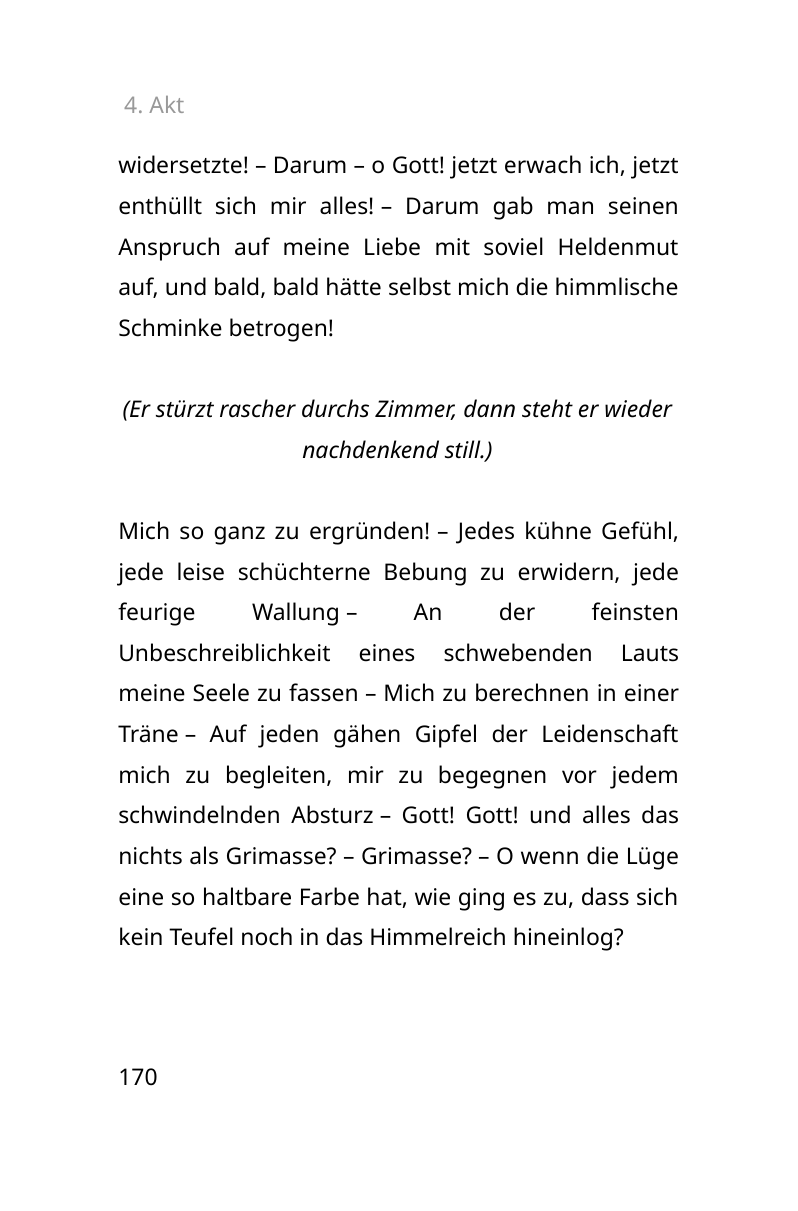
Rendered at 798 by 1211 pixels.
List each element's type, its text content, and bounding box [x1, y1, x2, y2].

text widersetzte! – Darum – o Gott! jetzt erwach ich, jetzt enthüllt sich mir alles! – Darum gab man seinen Anspruch auf meine Liebe mit soviel Heldenmut auf, und bald, bald hätte selbst mich die himmlische Schminke betrogen! [118, 149, 679, 343]
text (Er stürzt rascher durchs Zimmer, dann steht er wieder nachdenkend still.) [118, 364, 679, 465]
text Mich so ganz zu ergründen! – Jedes kühne Gefühl, jede leise schüchterne Bebung zu erwidern, jede feurige Wallung – An der feinsten Unbeschreiblichkeit eines schwebenden Lauts meine Seele zu fassen – Mich zu berechnen in einer Träne – Auf jeden gähen Gipfel der Leidenschaft mich zu begleiten, mir zu begegnen vor jedem schwindelnden Absturz – Gott! Gott! und alles das nichts als Grimasse? – Grimasse? – O wenn die Lüge eine so haltbare Farbe hat, wie ging es zu, dass sich kein Teufel noch in das Himmelreich hineinlog? [118, 486, 679, 952]
